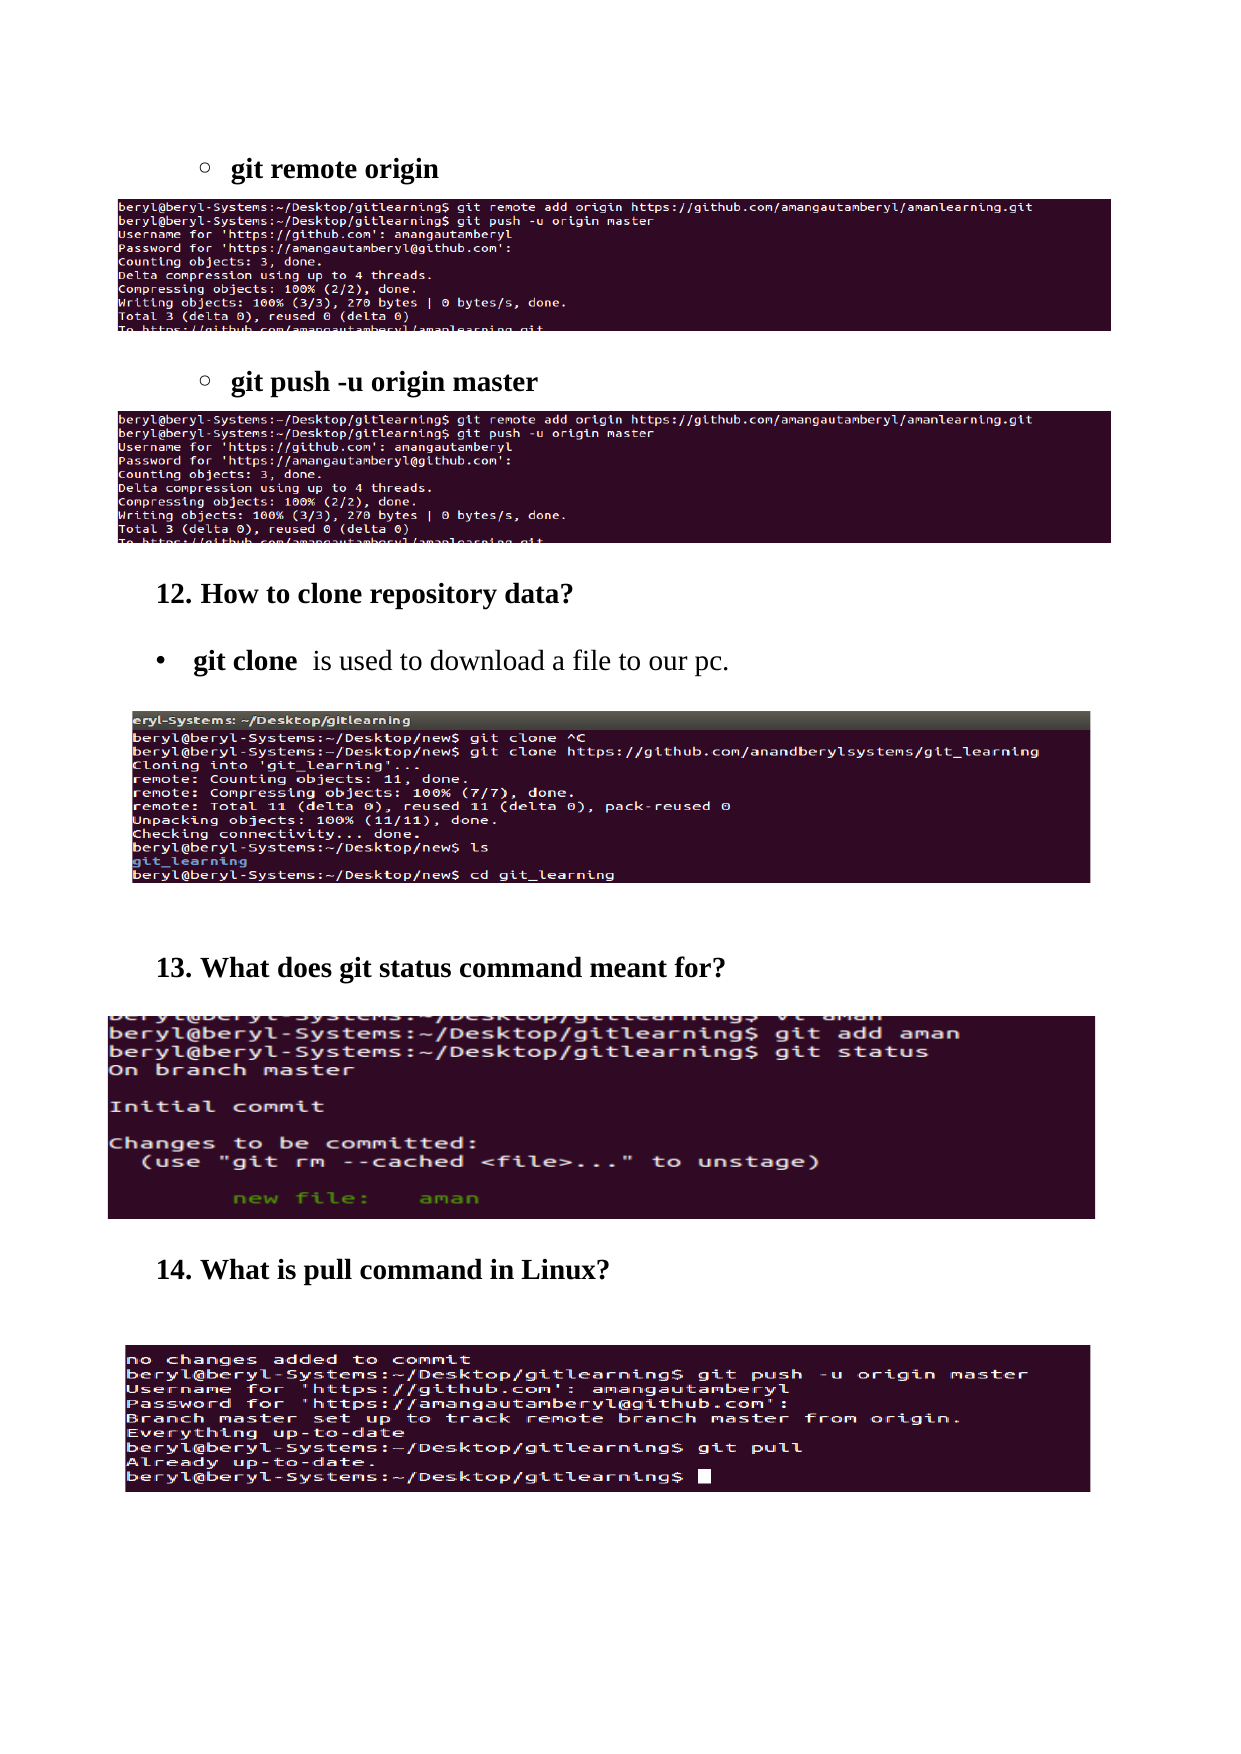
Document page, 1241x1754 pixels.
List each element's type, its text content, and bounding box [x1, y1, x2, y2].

picture [117, 411, 1111, 543]
picture [107, 1016, 233, 1209]
list What does git status command meant for? [156, 950, 1122, 983]
list git push -u origin master [193, 364, 1122, 398]
list What is pull command in Linux? [156, 1252, 1122, 1286]
list git clone is used to download a file to our pc. [156, 643, 1122, 677]
picture [117, 199, 1111, 331]
list git remote origin [193, 152, 1122, 185]
list How to clone repository data? [156, 576, 1122, 610]
